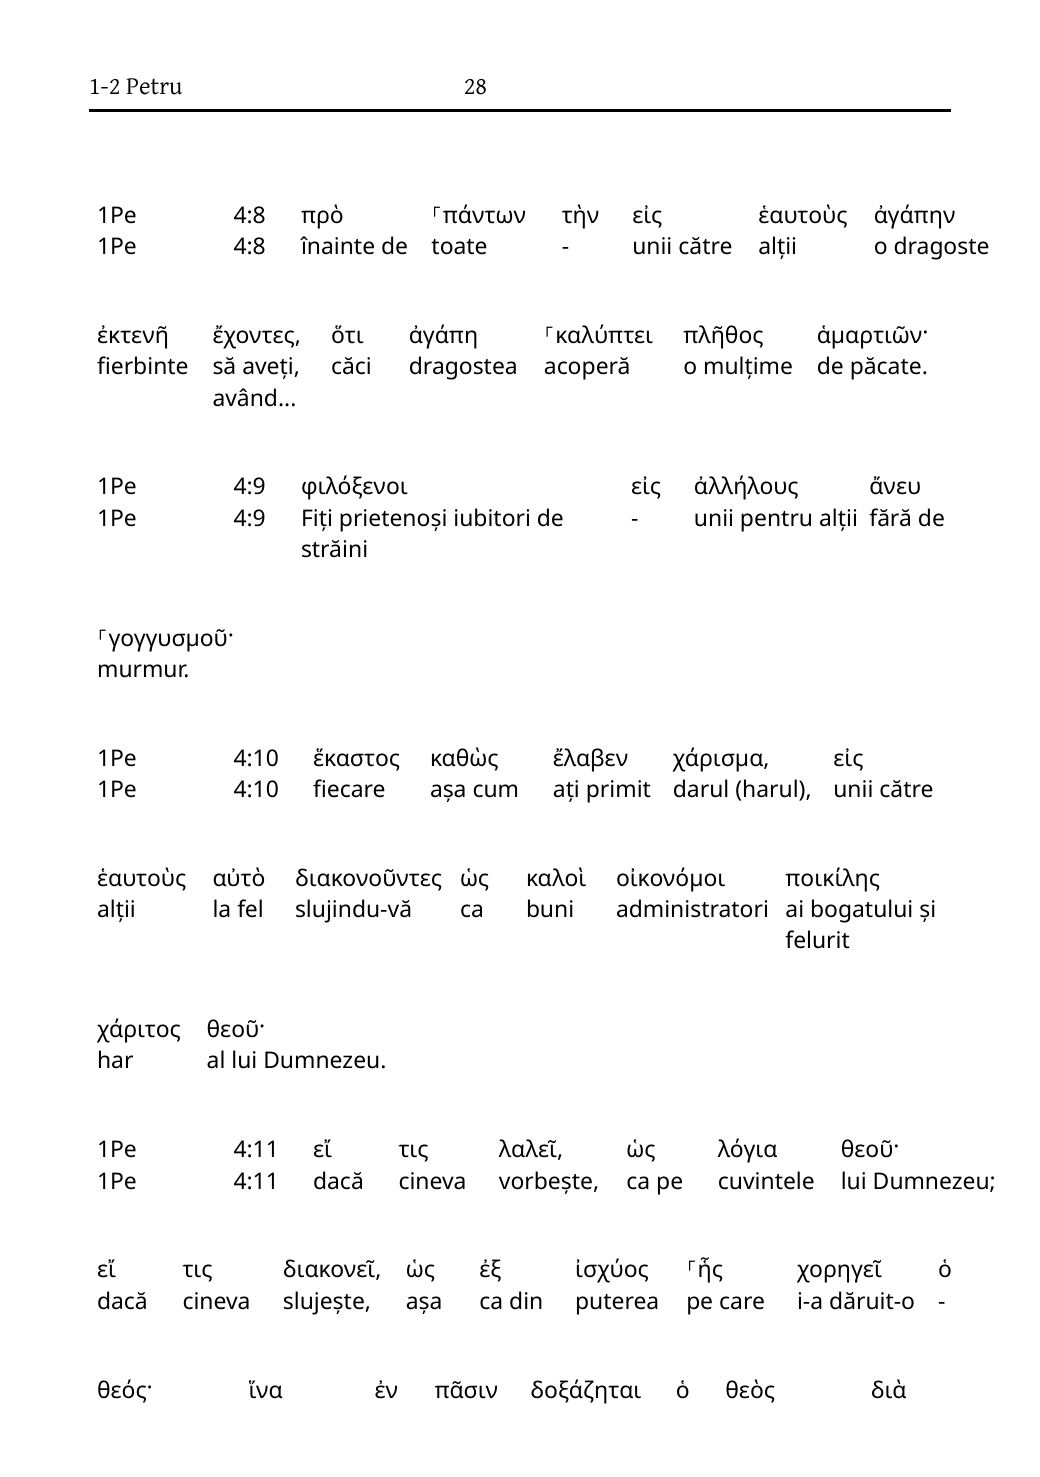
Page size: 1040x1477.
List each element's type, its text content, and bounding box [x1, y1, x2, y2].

table_cell unii către [829, 773, 955, 804]
table_cell unii către [628, 230, 754, 261]
table_cell τις [178, 1254, 278, 1285]
table_header [627, 439, 689, 470]
table_cell οἰκονόμοι [612, 862, 781, 893]
table_cell 4:8 [229, 230, 297, 261]
table_cell har [93, 1045, 202, 1076]
table_header [229, 439, 297, 470]
table_header [93, 831, 208, 862]
table_cell 4:10 [229, 742, 309, 773]
table_header [93, 1222, 178, 1253]
table_header [370, 1342, 430, 1373]
table_cell ἑαυτοὺς [93, 862, 208, 893]
table_cell ἑαυτοὺς [754, 199, 869, 230]
table_cell φιλόξενοι [297, 470, 627, 502]
table_cell 1Pe [93, 773, 229, 804]
table_cell 1Pe [93, 1133, 229, 1164]
table_header [93, 288, 208, 319]
table_header [309, 711, 426, 742]
table_cell murmur. [93, 653, 249, 684]
table_cell 4:9 [229, 470, 297, 502]
table_header [394, 1102, 494, 1133]
table_header [714, 1102, 836, 1133]
table_cell alții [93, 893, 208, 956]
table_cell i-a dăruit-o [793, 1285, 934, 1316]
table_header [93, 590, 249, 622]
table_cell alții [754, 230, 869, 261]
table_cell ⸀γογγυσμοῦ· [93, 622, 249, 653]
table_header [291, 831, 456, 862]
table_cell χάριτος [93, 1013, 202, 1044]
table_header [229, 168, 297, 199]
table_cell unii pentru alții [690, 502, 865, 564]
table_cell εἰς [829, 742, 955, 773]
table_header [571, 1222, 682, 1253]
table_cell să aveți, având... [208, 350, 327, 413]
table_cell ὡς [401, 1254, 475, 1285]
table_header [869, 168, 1010, 199]
table_header [456, 831, 522, 862]
table_cell 1Pe [93, 199, 229, 230]
table_header [522, 831, 612, 862]
table_cell πᾶσιν [430, 1374, 526, 1405]
table_cell ἐξ [475, 1254, 571, 1285]
table_cell 1Pe [93, 502, 229, 564]
table_header [93, 168, 229, 199]
table_header [93, 1102, 229, 1133]
table_cell 4:10 [229, 773, 309, 804]
table_header [754, 168, 869, 199]
table_cell ⸀καλύπτει [540, 319, 679, 350]
table_cell ἁμαρτιῶν· [813, 319, 952, 350]
table_cell διακονεῖ, [279, 1254, 401, 1285]
table_header [813, 288, 952, 319]
table_header [426, 711, 548, 742]
table_header [682, 1222, 793, 1253]
table_cell χορηγεῖ [793, 1254, 934, 1285]
table_header [327, 288, 404, 319]
table_cell vorbește, [495, 1165, 622, 1196]
table_cell - [934, 1285, 983, 1316]
table_header [279, 1222, 401, 1253]
table_header [628, 168, 754, 199]
table_header [721, 1342, 866, 1373]
table_cell fără de [865, 502, 971, 564]
table_header [495, 1102, 622, 1133]
table_cell 4:11 [229, 1133, 309, 1164]
table_cell 4:8 [229, 199, 297, 230]
table_header [297, 439, 627, 470]
table_cell θεὸς [721, 1374, 866, 1405]
table_cell darul (harul), [669, 773, 829, 804]
table_cell λόγια [714, 1133, 836, 1164]
table_cell 1Pe [93, 1165, 229, 1196]
table_header [690, 439, 865, 470]
table_cell administratori [612, 893, 781, 956]
table_cell o dragoste [869, 230, 1010, 261]
table_cell ὡς [456, 862, 522, 893]
table_cell căci [327, 350, 404, 413]
table_header [836, 1102, 1015, 1133]
table_cell acoperă [540, 350, 679, 413]
table_cell ἔλαβεν [549, 742, 668, 773]
table_cell ca din [475, 1285, 571, 1316]
table_cell ἔχοντες, [208, 319, 327, 350]
table_cell fierbinte [93, 350, 208, 413]
table_cell ἰσχύος [571, 1254, 682, 1285]
table_cell 1Pe [93, 470, 229, 502]
table_header [405, 288, 539, 319]
table_header [202, 982, 403, 1013]
table_cell θεοῦ· [836, 1133, 1015, 1164]
table_cell εἴ [309, 1133, 394, 1164]
table_cell ὡς [622, 1133, 713, 1164]
table_header [934, 1222, 983, 1253]
table_cell buni [522, 893, 612, 956]
table_header [865, 439, 971, 470]
table_cell la fel [208, 893, 291, 956]
table_cell ἀγάπη [405, 319, 539, 350]
table_header [829, 711, 955, 742]
table_header [549, 711, 668, 742]
table_cell ca pe [622, 1165, 713, 1196]
table_cell ἀγάπην [869, 199, 1010, 230]
table_cell ἄνευ [865, 470, 971, 502]
table_cell 4:9 [229, 502, 297, 564]
table_cell ὅτι [327, 319, 404, 350]
table_header [93, 439, 229, 470]
table_cell cineva [178, 1285, 278, 1316]
table_cell lui Dumnezeu; [836, 1165, 1015, 1196]
table_cell πρὸ [297, 199, 427, 230]
table_header [866, 1342, 940, 1373]
table_cell ⸀πάντων [427, 199, 557, 230]
table_cell εἰς [628, 199, 754, 230]
table_cell εἰς [627, 470, 689, 502]
table_header [401, 1222, 475, 1253]
table_cell δοξάζηται [526, 1374, 671, 1405]
table_cell cineva [394, 1165, 494, 1196]
table_cell ⸀ἧς [682, 1254, 793, 1285]
table_cell 1Pe [93, 230, 229, 261]
table_cell toate [427, 230, 557, 261]
table_cell dacă [93, 1285, 178, 1316]
table_cell dacă [309, 1165, 394, 1196]
table_header [475, 1222, 571, 1253]
table_header [309, 1102, 394, 1133]
table_cell λαλεῖ, [495, 1133, 622, 1164]
table_header [781, 831, 1009, 862]
table_cell χάρισμα, [669, 742, 829, 773]
table_header [669, 711, 829, 742]
table_cell θεός· [93, 1374, 244, 1405]
table_cell ἐν [370, 1374, 430, 1405]
table_header [297, 168, 427, 199]
table_header [229, 1102, 309, 1133]
table_header [793, 1222, 934, 1253]
table_header [93, 982, 202, 1013]
table_cell διακονοῦντες [291, 862, 456, 893]
table_header [244, 1342, 370, 1373]
table_cell o mulțime [679, 350, 812, 413]
table_cell ὁ [671, 1374, 721, 1405]
table_cell θεοῦ· [202, 1013, 403, 1044]
table_cell ἵνα [244, 1374, 370, 1405]
table_cell ați primit [549, 773, 668, 804]
table_header [558, 168, 628, 199]
table_cell fiecare [309, 773, 426, 804]
table_header [427, 168, 557, 199]
table_header [208, 288, 327, 319]
table_cell ai bogatului și felurit [781, 893, 1009, 956]
table_cell așa [401, 1285, 475, 1316]
table_cell pe care [682, 1285, 793, 1316]
table_header [622, 1102, 713, 1133]
table_cell ὁ [934, 1254, 983, 1285]
table_cell de păcate. [813, 350, 952, 413]
table_cell - [627, 502, 689, 564]
table_header [93, 1342, 244, 1373]
table_cell - [558, 230, 628, 261]
table_cell ἕκαστος [309, 742, 426, 773]
table_cell ca [456, 893, 522, 956]
table_cell 1Pe [93, 742, 229, 773]
table_cell cuvintele [714, 1165, 836, 1196]
table_cell dragostea [405, 350, 539, 413]
table_cell ἐκτενῆ [93, 319, 208, 350]
table_cell καλοὶ [522, 862, 612, 893]
table_cell puterea [571, 1285, 682, 1316]
table_cell πλῆθος [679, 319, 812, 350]
table_header [540, 288, 679, 319]
table_cell 4:11 [229, 1165, 309, 1196]
table_cell al lui Dumnezeu. [202, 1045, 403, 1076]
table_cell așa cum [426, 773, 548, 804]
table_header [526, 1342, 671, 1373]
table_cell τὴν [558, 199, 628, 230]
table_cell slujindu-vă [291, 893, 456, 956]
table_cell καθὼς [426, 742, 548, 773]
table_header [208, 831, 291, 862]
table_header [229, 711, 309, 742]
table_cell αὐτὸ [208, 862, 291, 893]
table_header [671, 1342, 721, 1373]
table_header [679, 288, 812, 319]
table_cell τις [394, 1133, 494, 1164]
table_header [430, 1342, 526, 1373]
table_header [178, 1222, 278, 1253]
table_cell ποικίλης [781, 862, 1009, 893]
table_header [612, 831, 781, 862]
table_cell ἀλλήλους [690, 470, 865, 502]
table_cell Fiți prietenoși iubitori de străini [297, 502, 627, 564]
table_header [93, 711, 229, 742]
table_cell înainte de [297, 230, 427, 261]
table_cell slujește, [279, 1285, 401, 1316]
table_cell διὰ [866, 1374, 940, 1405]
table_cell εἴ [93, 1254, 178, 1285]
